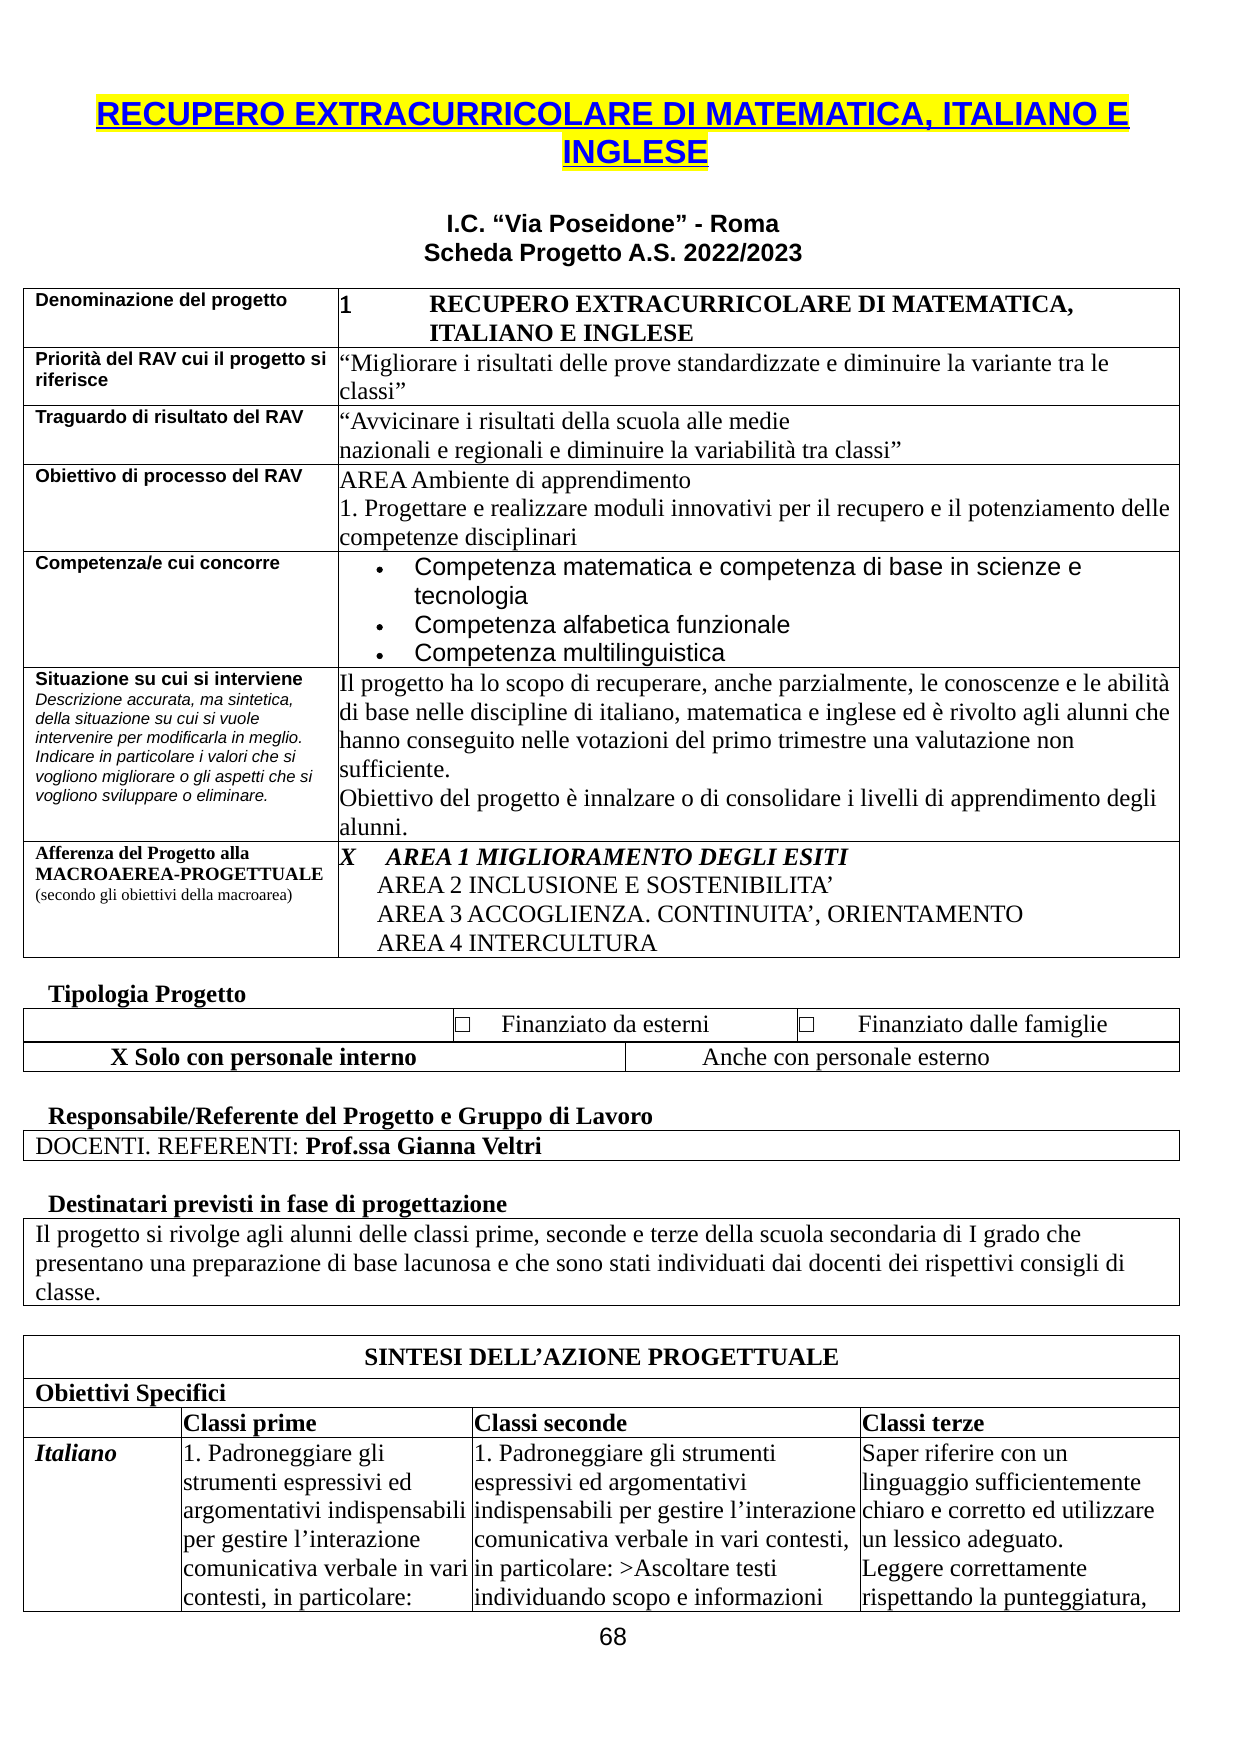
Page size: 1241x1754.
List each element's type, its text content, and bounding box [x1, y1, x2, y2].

table_cell Anche con personale esterno [626, 1043, 1179, 1071]
table_header □ Finanziato da esterni [454, 1009, 797, 1041]
table_cell Saper riferire con un linguaggio sufficientemente chiaro e corretto ed utilizzare un lessico adeguato. Leggere correttamente rispettando la punteggiatura, [861, 1438, 1179, 1611]
table_cell “Avvicinare i risultati della scuola alle medie nazionali e regionali e diminuire la variabilità tra classi” [339, 406, 1179, 464]
table_cell X Solo con personale interno [24, 1043, 625, 1071]
table_cell 1. Padroneggiare gli strumenti espressivi ed argomentativi indispensabili per gestire l’interazione comunicativa verbale in vari contesti, in particolare: [182, 1438, 472, 1611]
table_cell Afferenza del Progetto alla MACROAEREA-PROGETTUALE (secondo gli obiettivi della macroarea) [24, 842, 338, 957]
table_header RECUPERO EXTRACURRICOLARE DI MATEMATICA, ITALIANO E INGLESE [339, 289, 1179, 347]
table_cell Classi prime [182, 1408, 472, 1437]
table_cell Classi terze [861, 1408, 1179, 1437]
table_cell Priorità del RAV cui il progetto si riferisce [24, 348, 338, 405]
table_cell X AREA 1 MIGLIORAMENTO DEGLI ESITI AREA 2 INCLUSIONE E SOSTENIBILITA’ AREA 3 ACCOGLIENZA. CONTINUITA’, ORIENTAMENTO AREA 4 INTERCULTURA [339, 842, 1179, 957]
table_header [24, 1009, 453, 1041]
text Scheda Progetto A.S. 2022/2023 [48, 238, 1178, 267]
table_cell [24, 1408, 181, 1437]
table_cell Il progetto ha lo scopo di recuperare, anche parzialmente, le conoscenze e le abilità di base nelle discipline di italiano, matematica e inglese ed è rivolto agli alunni che hanno conseguito nelle votazioni del primo trimestre una valutazione non sufficiente. Obiettivo del progetto è innalzare o di consolidare i livelli di apprendimento degli alunni. [339, 668, 1179, 841]
table_header DOCENTI. REFERENTI: Prof.ssa Gianna Veltri [24, 1131, 1179, 1159]
text I.C. “Via Poseidone” - Roma [48, 209, 1178, 238]
table_cell Italiano [24, 1438, 181, 1611]
table_cell AREA Ambiente di apprendimento 1. Progettare e realizzare moduli innovativi per il recupero e il potenziamento delle competenze disciplinari [339, 465, 1179, 551]
table_cell “Migliorare i risultati delle prove standardizzate e diminuire la variante tra le classi” [339, 348, 1179, 405]
table_cell Classi seconde [473, 1408, 860, 1437]
text Responsabile/Referente del Progetto e Gruppo di Lavoro [48, 1101, 1178, 1130]
table_header SINTESI DELL’AZIONE PROGETTUALE [24, 1336, 1179, 1377]
table_header Il progetto si rivolge agli alunni delle classi prime, seconde e terze della scuola secondaria di I grado che presentano una preparazione di base lacunosa e che sono stati individuati dai docenti dei rispettivi consigli di classe. [24, 1219, 1179, 1305]
text Destinatari previsti in fase di progettazione [48, 1189, 1178, 1218]
text Tipologia Progetto [48, 979, 1178, 1008]
table_cell Situazione su cui si interviene Descrizione accurata, ma sintetica, della situazione su cui si vuole intervenire per modificarla in meglio. Indicare in particolare i valori che si vogliono migliorare o gli aspetti che si vogliono sviluppare o eliminare. [24, 668, 338, 841]
table_header □ Finanziato dalle famiglie [798, 1009, 1179, 1041]
table_cell Competenza/e cui concorre [24, 552, 338, 667]
table_cell Competenza matematica e competenza di base in scienze e tecnologia Competenza alfabetica funzionale Competenza multilinguistica [339, 552, 1179, 667]
table_cell Obiettivo di processo del RAV [24, 465, 338, 551]
table_header Denominazione del progetto [24, 289, 338, 347]
table_cell Obiettivi Specifici [24, 1379, 1179, 1407]
table_cell Traguardo di risultato del RAV [24, 406, 338, 464]
subtitle RECUPERO EXTRACURRICOLARE DI MATEMATICA, ITALIANO E INGLESE [48, 94, 1178, 171]
table_cell 1. Padroneggiare gli strumenti espressivi ed argomentativi indispensabili per gestire l’interazione comunicativa verbale in vari contesti, in particolare: >Ascoltare testi individuando scopo e informazioni [473, 1438, 860, 1611]
